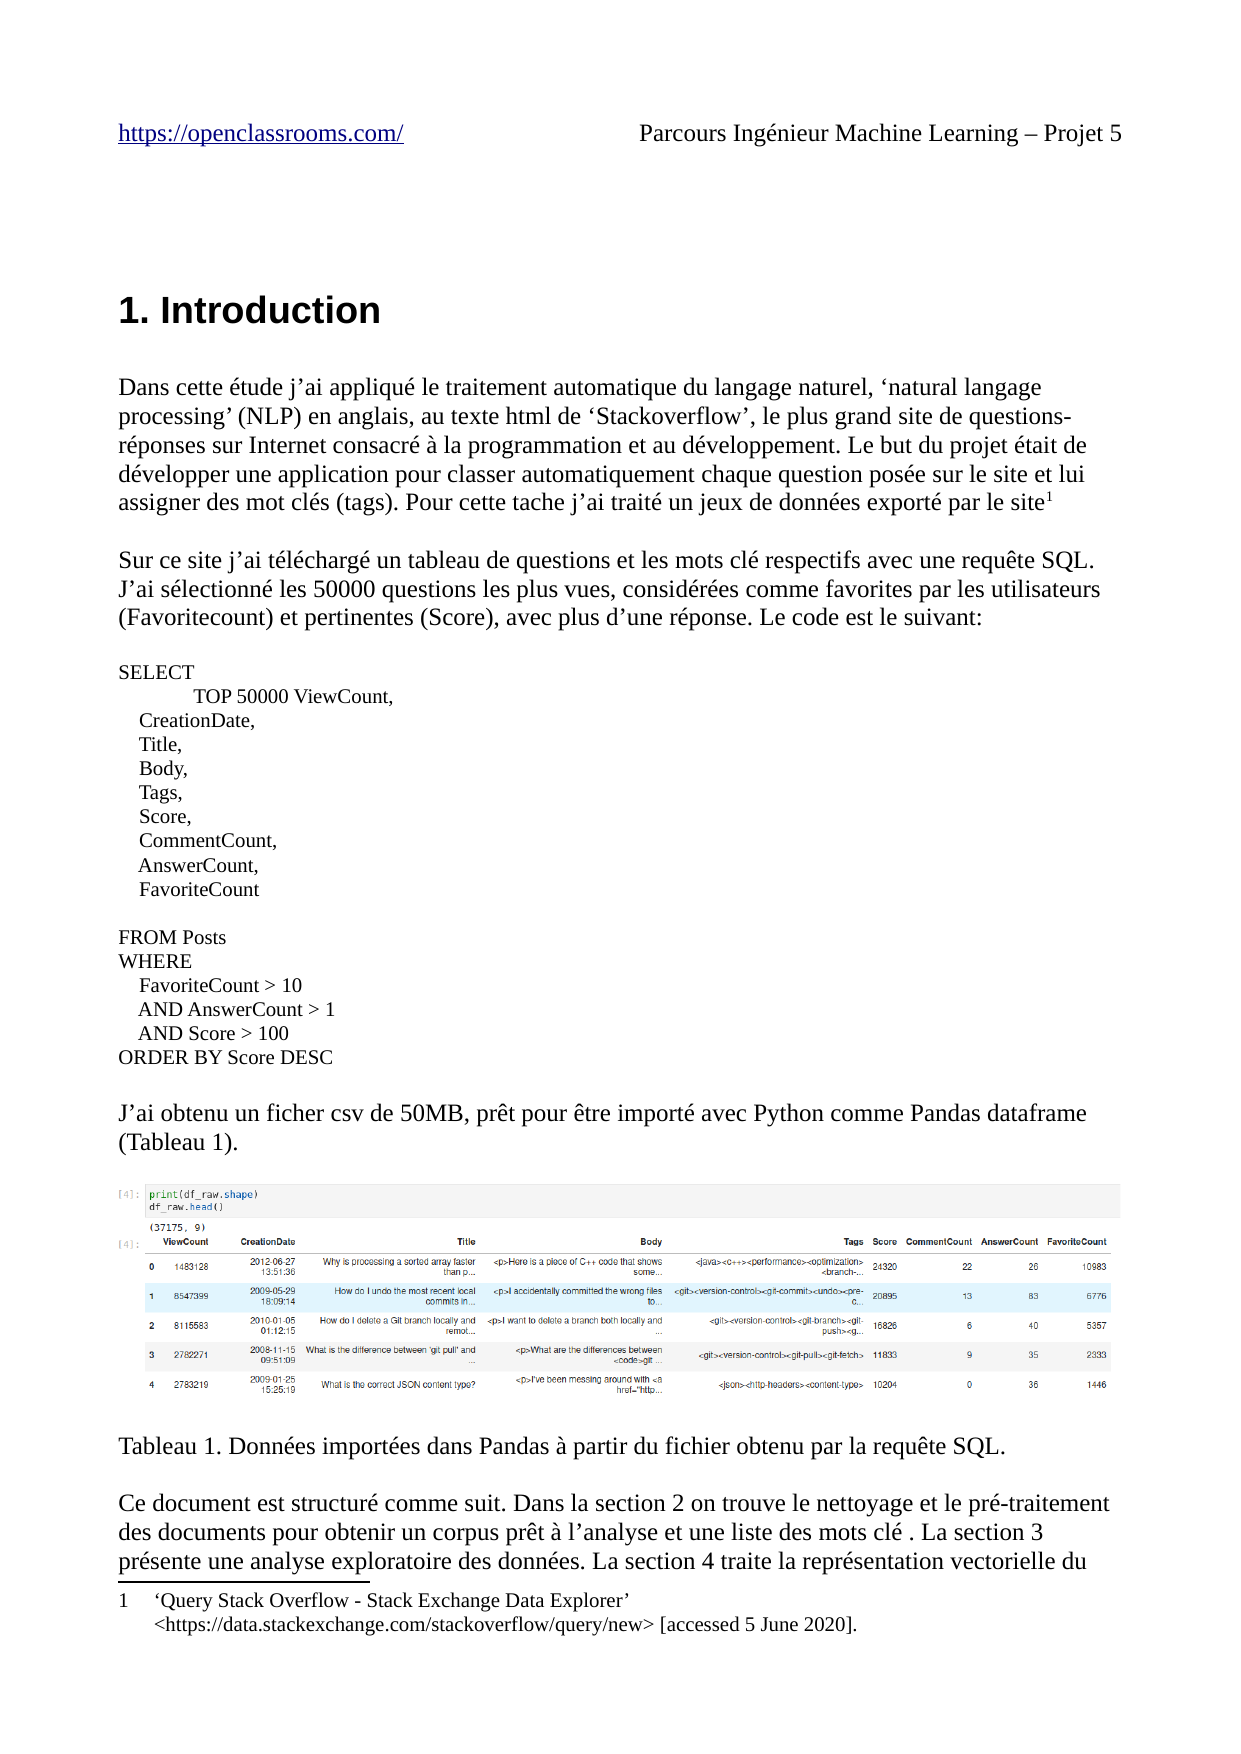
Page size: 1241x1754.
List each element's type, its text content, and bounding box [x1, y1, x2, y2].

text ORDER BY Score DESC [118, 1045, 1122, 1069]
picture [116, 1176, 1121, 1402]
text FavoriteCount > 10 [118, 973, 1122, 997]
text Ce document est structuré comme suit. Dans la section 2 on trouve le nettoyage et le pré-traitement des documents pour obtenir un corpus prêt à l’analyse et une liste des mots clé . La section 3 présente une analyse exploratoire des données. La section 4 traite la représentation vectorielle du [118, 1488, 1122, 1574]
text ‘Query Stack Overflow - Stack Exchange Data Explorer’ <https://data.stackexchange.com/stackoverflow/query/new> [accessed 5 June 2020]. [118, 1588, 1122, 1636]
subtitle 1. Introduction [118, 288, 1122, 331]
text FavoriteCount [118, 877, 1122, 901]
text AND Score > 100 [118, 1021, 1122, 1045]
text FROM Posts [118, 925, 1122, 949]
text CreationDate, [118, 708, 1122, 732]
text Sur ce site j’ai téléchargé un tableau de questions et les mots clé respectifs avec une requête SQL. J’ai sélectionné les 50000 questions les plus vues, considérées comme favorites par les utilisateurs (Favoritecount) et pertinentes (Score), avec plus d’une réponse. Le code est le suivant: [118, 545, 1122, 631]
text CommentCount, [118, 828, 1122, 852]
text TOP 50000 ViewCount, [118, 684, 1122, 708]
text Title, [118, 732, 1122, 756]
text Body, [118, 756, 1122, 780]
text Dans cette étude j’ai appliqué le traitement automatique du langage naturel, ‘natural langage processing’ (NLP) en anglais, au texte html de ‘Stackoverflow’, le plus grand site de questions-réponses sur Internet consacré à la programmation et au développement. Le but du projet était de développer une application pour classer automatiquement chaque question posée sur le site et lui assigner des mot clés (tags). Pour cette tache j’ai traité un jeux de données exporté par le site [118, 372, 1122, 516]
text AND AnswerCount > 1 [118, 997, 1122, 1021]
text Score, [118, 804, 1122, 828]
text AnswerCount, [118, 852, 1122, 877]
text WHERE [118, 949, 1122, 973]
text SELECT [118, 660, 1122, 684]
text Tags, [118, 780, 1122, 804]
text Tableau 1. Données importées dans Pandas à partir du fichier obtenu par la requête SQL. [118, 1431, 1122, 1459]
text J’ai obtenu un ficher csv de 50MB, prêt pour être importé avec Python comme Pandas dataframe (Tableau 1). [118, 1098, 1122, 1155]
